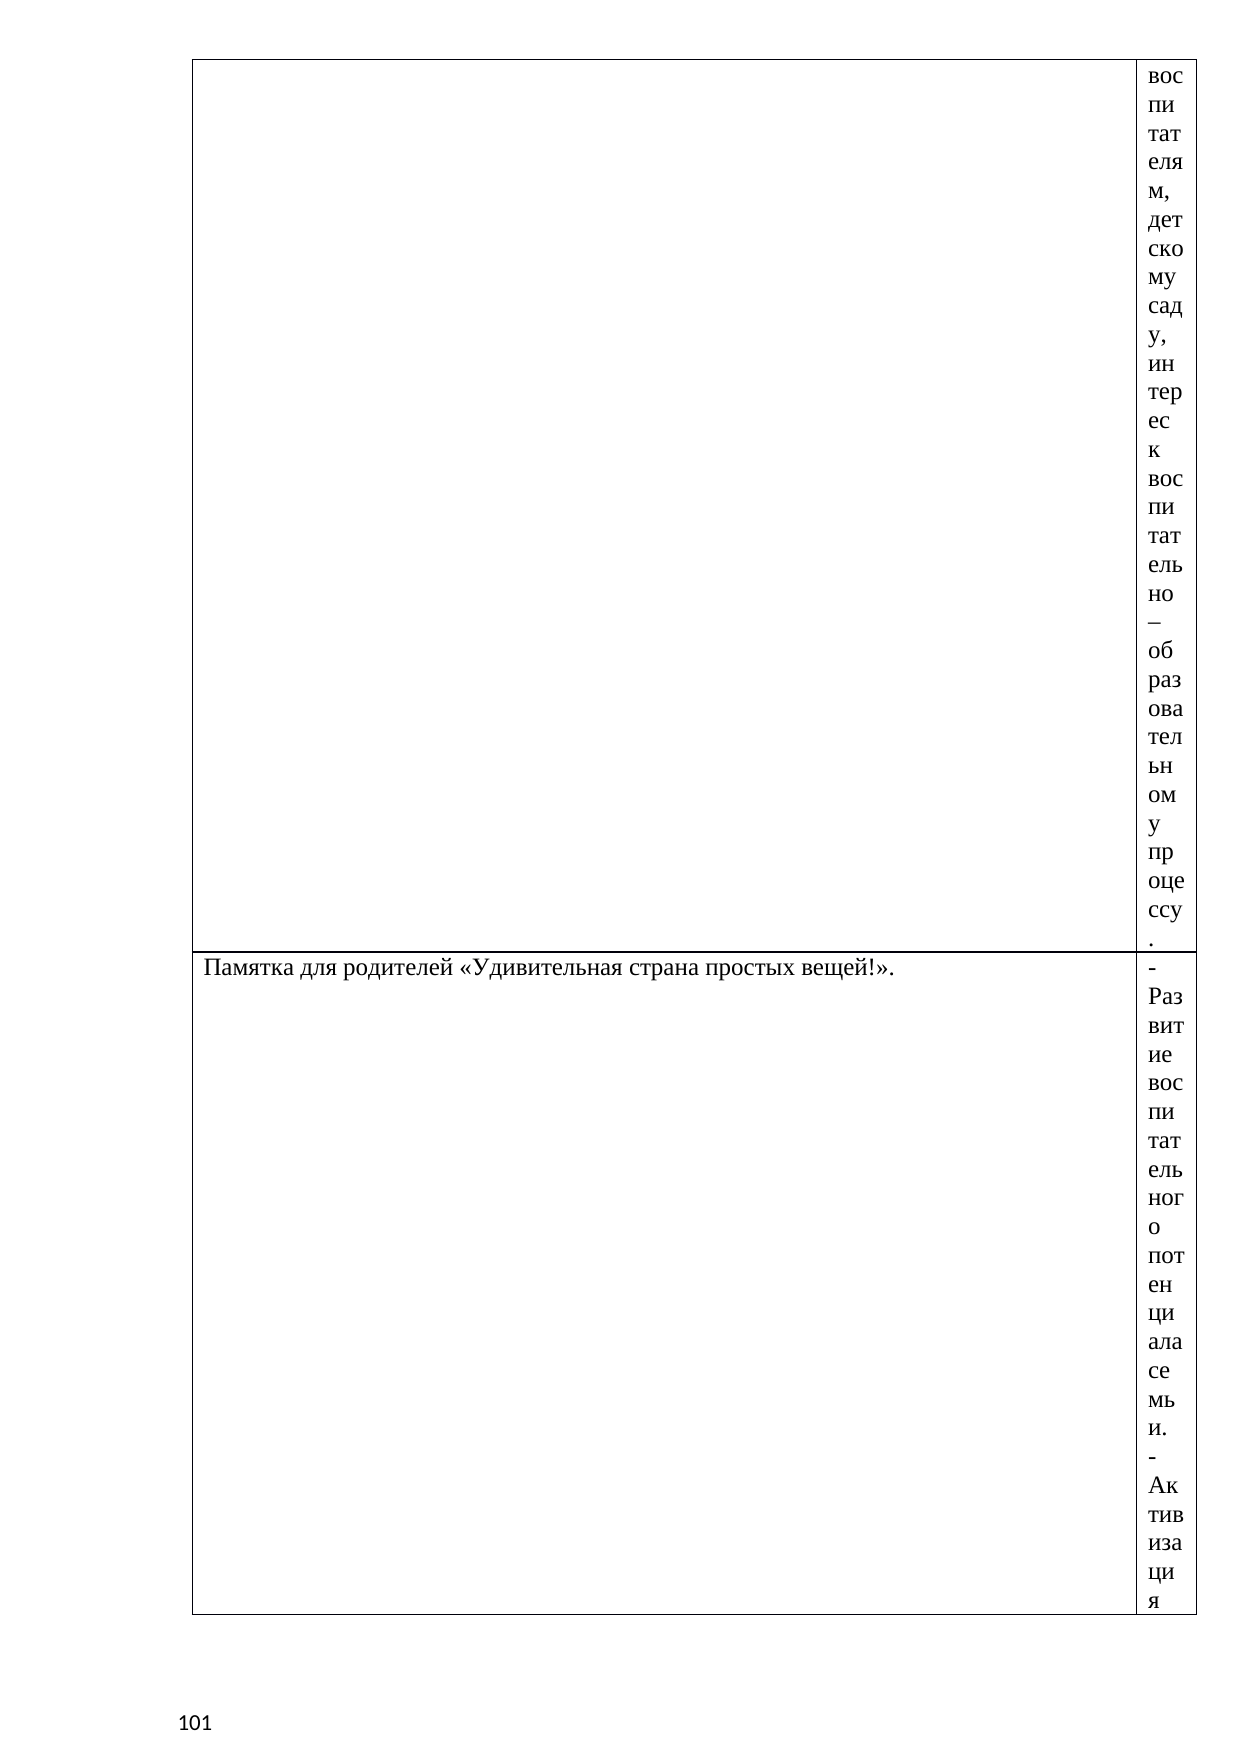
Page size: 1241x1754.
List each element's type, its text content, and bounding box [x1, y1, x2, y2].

table_cell воспитателям, детскому саду, интерес к воспитательно–образовательному процессу. [1137, 60, 1196, 951]
table_cell -Развитие воспитательного потенциала семьи. -Активизация [1137, 953, 1196, 1614]
table_cell [193, 60, 1136, 951]
table_cell Памятка для родителей «Удивительная страна простых вещей!». [193, 953, 1136, 1614]
